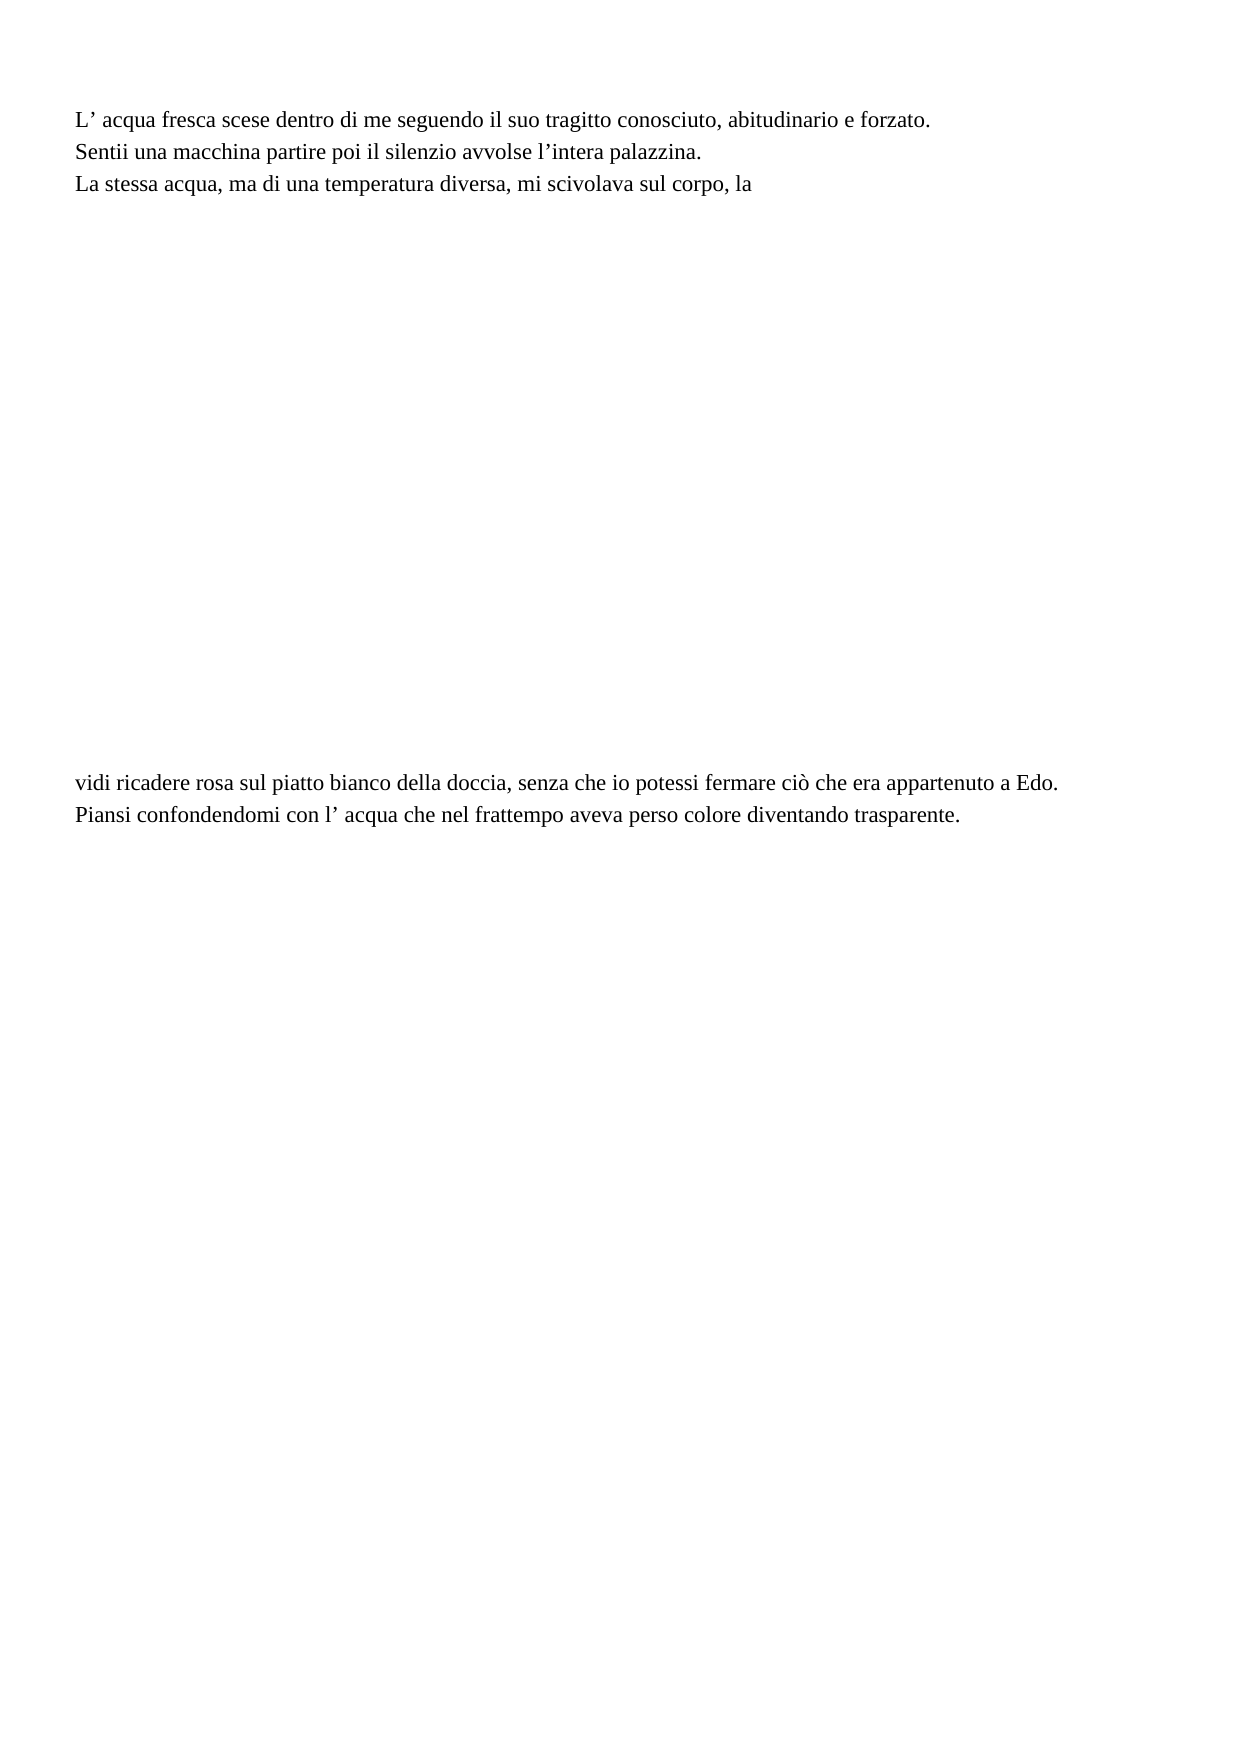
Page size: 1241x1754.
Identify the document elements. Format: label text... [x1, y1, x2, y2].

text vidi ricadere rosa sul piatto bianco della doccia, senza che io potessi fermare ciò che era appartenuto a Edo. [75, 769, 1165, 796]
text L’ acqua fresca scese dentro di me seguendo il suo tragitto conosciuto, abitudinario e forzato. [75, 107, 1165, 133]
text Piansi confondendomi con l’ acqua che nel frattempo aveva perso colore diventando trasparente. [75, 801, 1165, 827]
text La stessa acqua, ma di una temperatura diversa, mi scivolava sul corpo, la [75, 170, 1165, 196]
text Sentii una macchina partire poi il silenzio avvolse l’intera palazzina. [75, 138, 1165, 164]
